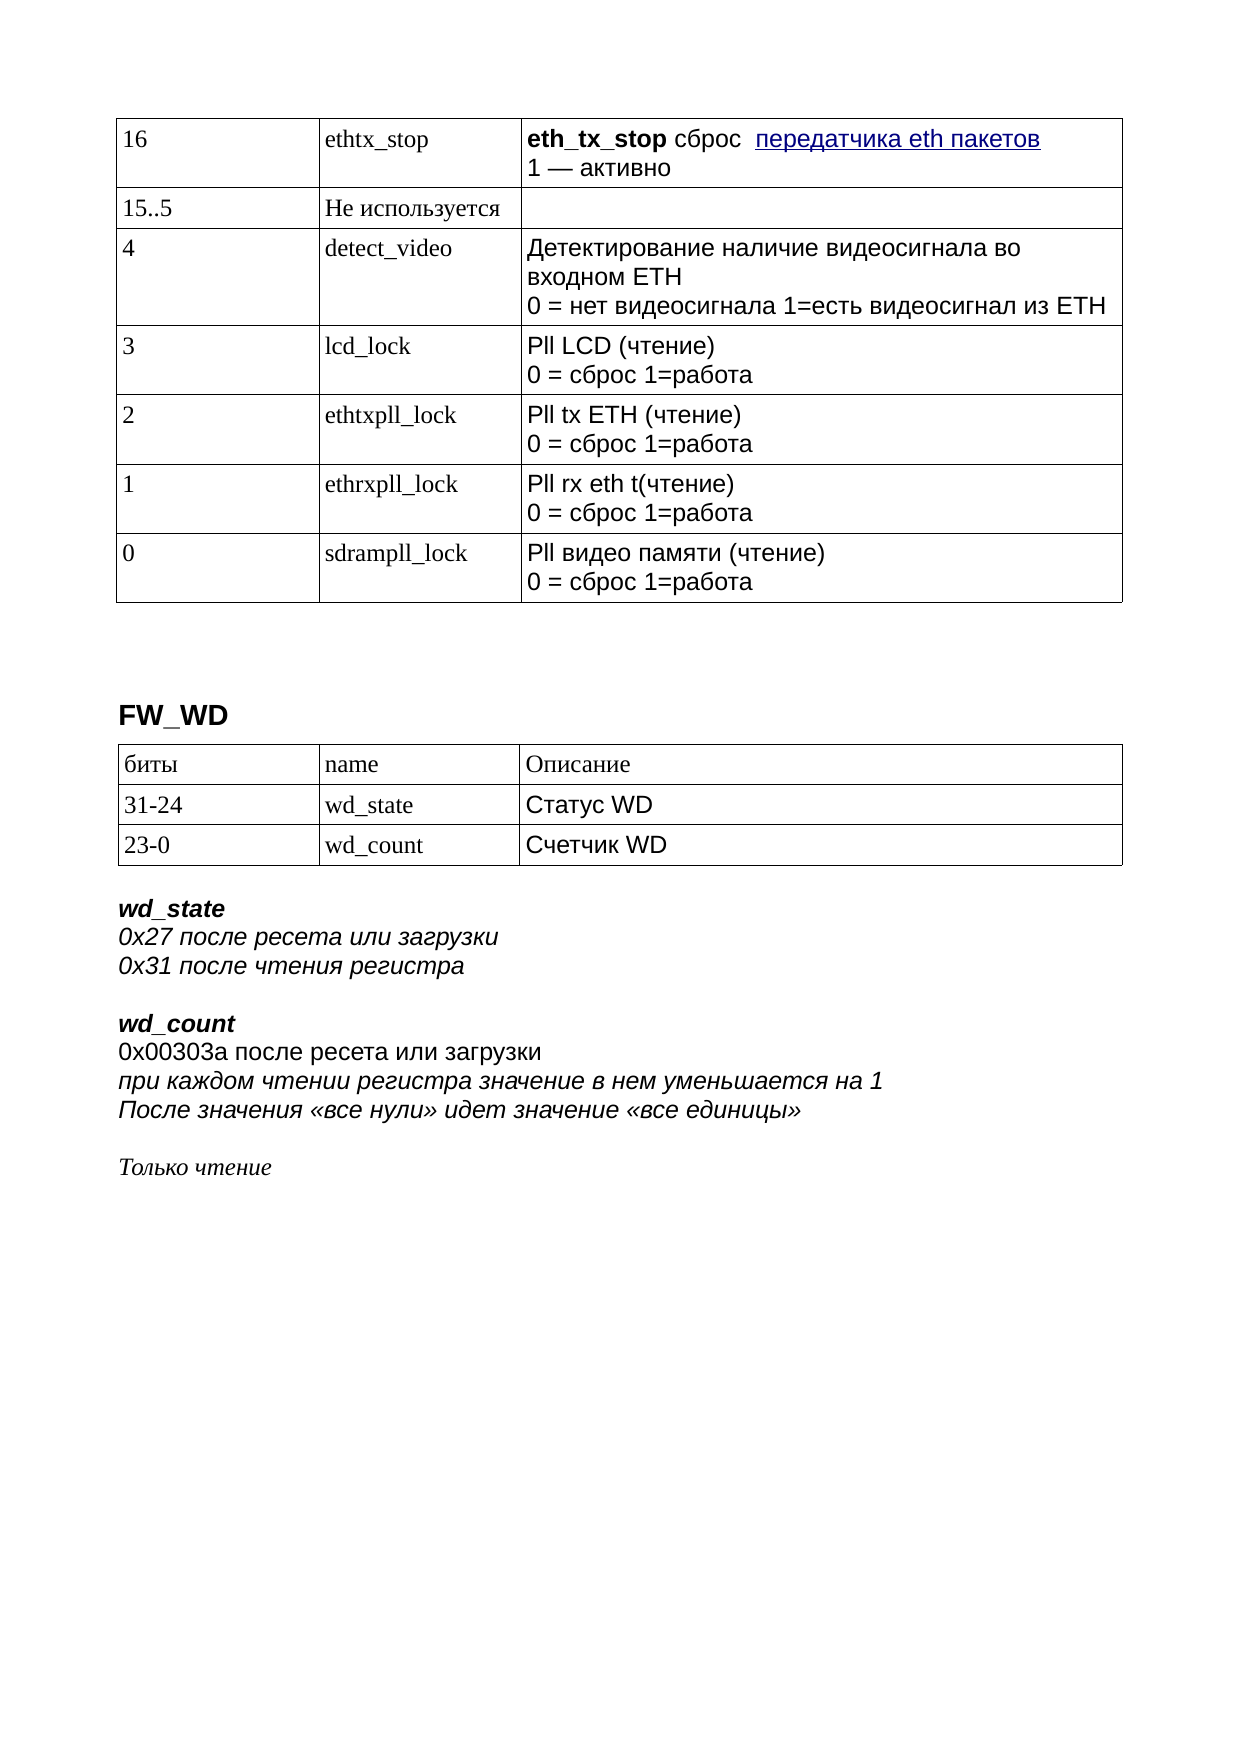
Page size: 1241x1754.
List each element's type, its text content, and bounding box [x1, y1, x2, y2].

text После значения «все нули» идет значение «все единицы» [118, 1095, 1122, 1123]
text 0х31 после чтения регистра [118, 951, 1122, 980]
table_cell lcd_lock [320, 326, 521, 394]
table_cell 4 [117, 229, 319, 325]
table_cell 23-0 [119, 825, 319, 865]
text wd_count [118, 1008, 1122, 1037]
table_cell Счетчик WD [520, 825, 1122, 865]
text при каждом чтении регистра значение в нем уменьшается на 1 [118, 1066, 1122, 1095]
table_cell Pll видео памяти (чтение) 0 = сброс 1=работа [522, 534, 1122, 602]
table_cell 15..5 [117, 188, 319, 227]
table_cell Pll rx eth t(чтение) 0 = сброс 1=работа [522, 465, 1122, 532]
table_cell ethtx_stop [320, 119, 521, 187]
text 0х00303a после ресета или загрузки [118, 1037, 1122, 1066]
table_cell 0 [117, 534, 319, 602]
table_cell ethtxpll_lock [320, 395, 521, 463]
table_cell ethrxpll_lock [320, 465, 521, 532]
table_cell sdrampll_lock [320, 534, 521, 602]
table_header Описание [520, 745, 1122, 784]
table_cell Статус WD [520, 785, 1122, 824]
text 0x27 после ресета или загрузки [118, 922, 1122, 951]
table_cell Не используется [320, 188, 521, 227]
table_cell eth_tx_stop сброс передатчика eth пакетов 1 — активно [522, 119, 1122, 187]
text Только чтение [118, 1152, 1122, 1181]
table_header биты [119, 745, 319, 784]
table_cell 31-24 [119, 785, 319, 824]
table_cell wd_count [320, 825, 519, 865]
table_cell 16 [117, 119, 319, 187]
table_cell 2 [117, 395, 319, 463]
table_cell 3 [117, 326, 319, 394]
table_cell [522, 188, 1122, 227]
table_cell Pll tx ETH (чтение) 0 = сброс 1=работа [522, 395, 1122, 463]
table_cell Детектирование наличие видеосигнала во входном ETH 0 = нет видеосигнала 1=есть видеосигнал из ETH [522, 229, 1122, 325]
text wd_state [118, 893, 1122, 922]
table_header name [320, 745, 519, 784]
table_cell wd_state [320, 785, 519, 824]
table_cell 1 [117, 465, 319, 532]
table_cell detect_video [320, 229, 521, 325]
table_cell Pll LCD (чтение) 0 = сброс 1=работа [522, 326, 1122, 394]
subtitle FW_WD [118, 698, 1122, 731]
